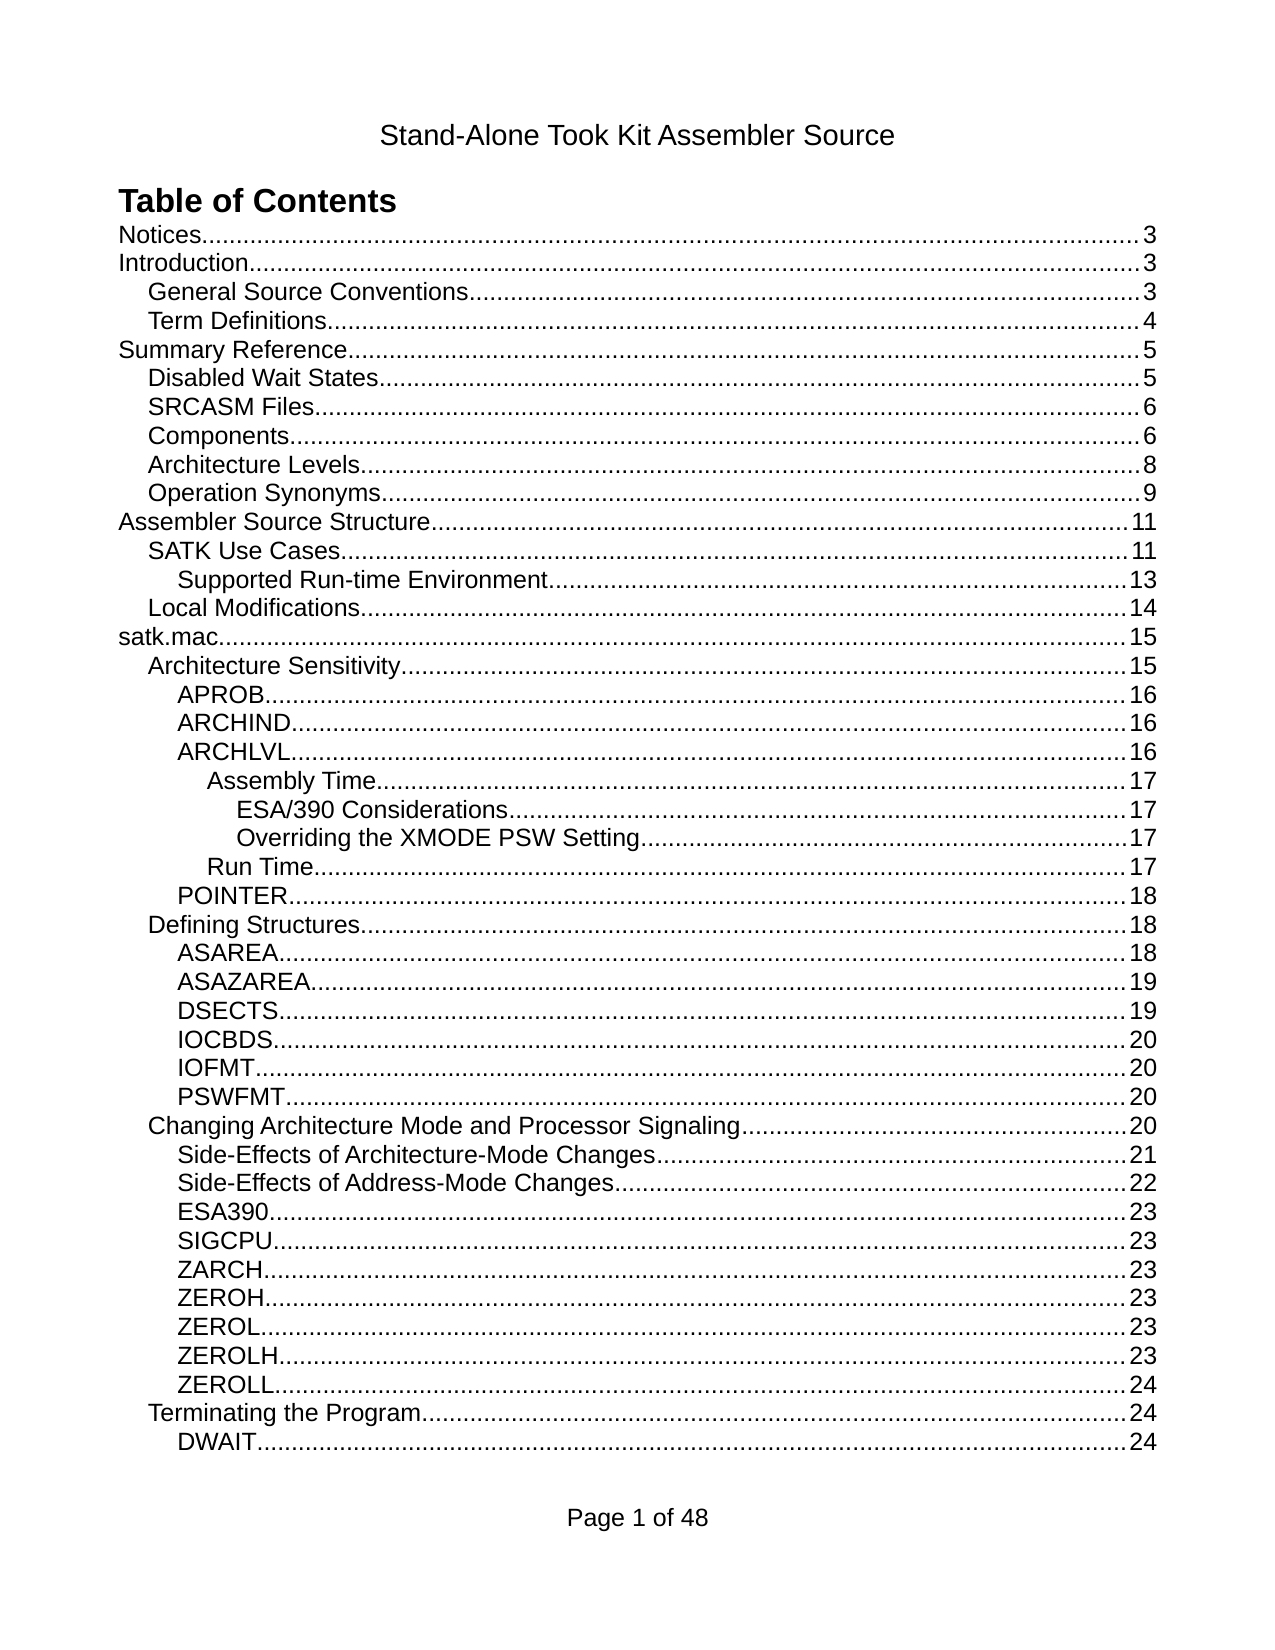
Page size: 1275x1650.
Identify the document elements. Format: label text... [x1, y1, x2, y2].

subtitle Table of Contents [118, 181, 1157, 219]
text Assembly Time 17 [207, 766, 1157, 794]
text Architecture Levels 8 [148, 449, 1157, 478]
text Summary Reference 5 [118, 334, 1157, 363]
text IOFMT 20 [177, 1053, 1157, 1082]
text Side-Effects of Address-Mode Changes 22 [177, 1168, 1157, 1197]
text DWAIT 24 [177, 1427, 1157, 1456]
text Overriding the XMODE PSW Setting 17 [236, 823, 1157, 852]
text Term Definitions 4 [148, 306, 1157, 334]
text SATK Use Cases 11 [148, 536, 1157, 564]
text Terminating the Program 24 [148, 1398, 1157, 1427]
text Side-Effects of Architecture-Mode Changes 21 [177, 1139, 1157, 1168]
text ZEROLL 24 [177, 1369, 1157, 1398]
text APROB 16 [177, 679, 1157, 708]
text SIGCPU 23 [177, 1226, 1157, 1254]
text Operation Synonyms 9 [148, 478, 1157, 507]
text Changing Architecture Mode and Processor Signaling 20 [148, 1111, 1157, 1139]
text Architecture Sensitivity 15 [148, 651, 1157, 679]
text Components 6 [148, 421, 1157, 449]
text ZEROLH 23 [177, 1341, 1157, 1369]
text ASAREA 18 [177, 938, 1157, 967]
text ASAZAREA 19 [177, 967, 1157, 996]
text ZEROL 23 [177, 1312, 1157, 1341]
text Disabled Wait States 5 [148, 363, 1157, 392]
text POINTER 18 [177, 881, 1157, 909]
text DSECTS 19 [177, 996, 1157, 1024]
text General Source Conventions 3 [148, 277, 1157, 306]
text Notices 3 [118, 219, 1157, 248]
text Introduction 3 [118, 248, 1157, 277]
text satk.mac 15 [118, 622, 1157, 651]
text ARCHLVL 16 [177, 737, 1157, 766]
text ZARCH 23 [177, 1254, 1157, 1283]
text ZEROH 23 [177, 1283, 1157, 1312]
text Supported Run-time Environment 13 [177, 564, 1157, 593]
text PSWFMT 20 [177, 1082, 1157, 1111]
text Defining Structures 18 [148, 909, 1157, 938]
text IOCBDS 20 [177, 1024, 1157, 1053]
text Run Time 17 [207, 852, 1157, 881]
text Assembler Source Structure 11 [118, 507, 1157, 536]
text ARCHIND 16 [177, 708, 1157, 737]
text SRCASM Files 6 [148, 392, 1157, 421]
text ESA390 23 [177, 1197, 1157, 1226]
text ESA/390 Considerations 17 [236, 794, 1157, 823]
text Local Modifications 14 [148, 593, 1157, 622]
